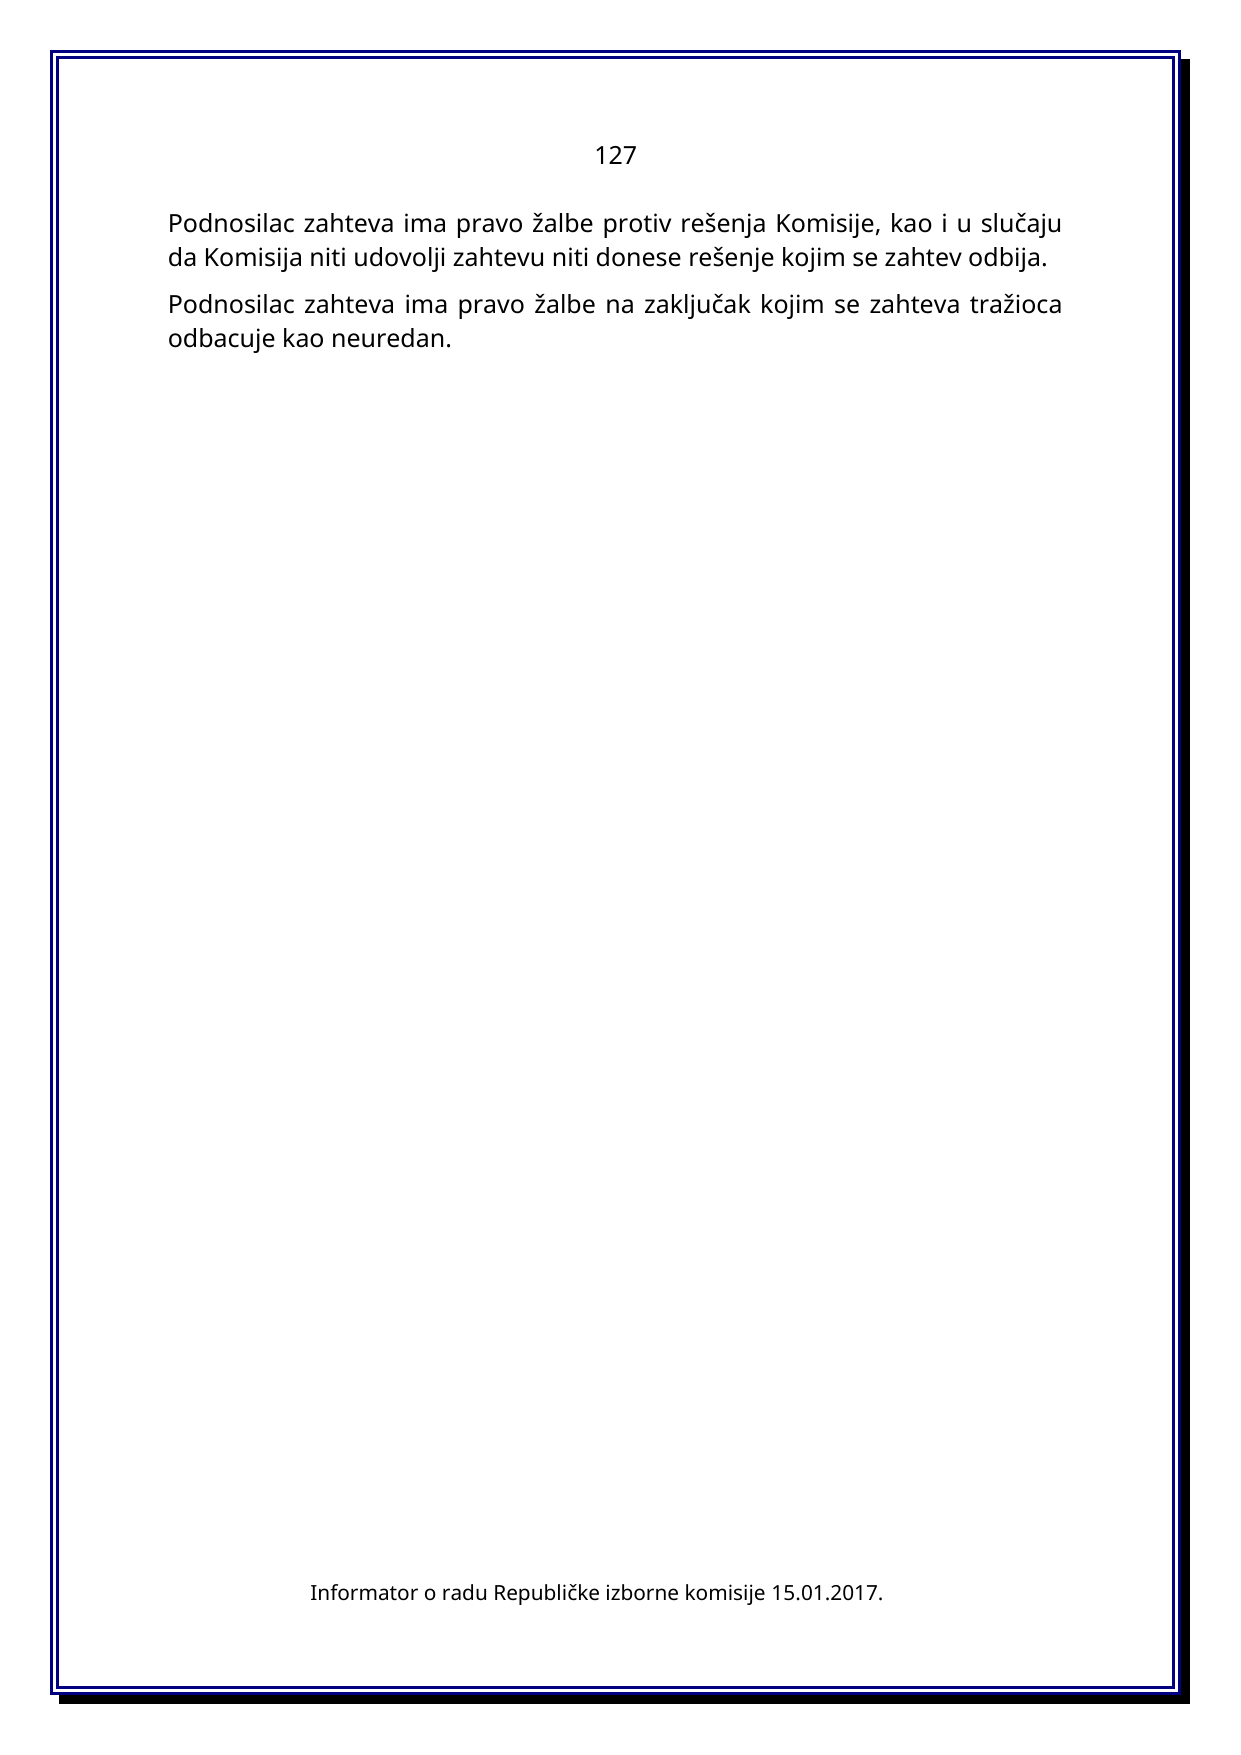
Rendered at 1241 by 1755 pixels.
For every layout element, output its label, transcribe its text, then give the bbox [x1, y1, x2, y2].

text Podnosilac zahteva ima pravo žalbe na zaključak kojim se zahteva tražioca odbacuje kao neuredan. [168, 286, 1063, 354]
text Podnosilac zahteva ima pravo žalbe protiv rešenja Komisije, kao i u slučaju da Komisija niti udovolji zahtevu niti donese rešenje kojim se zahtev odbija. [168, 206, 1063, 274]
